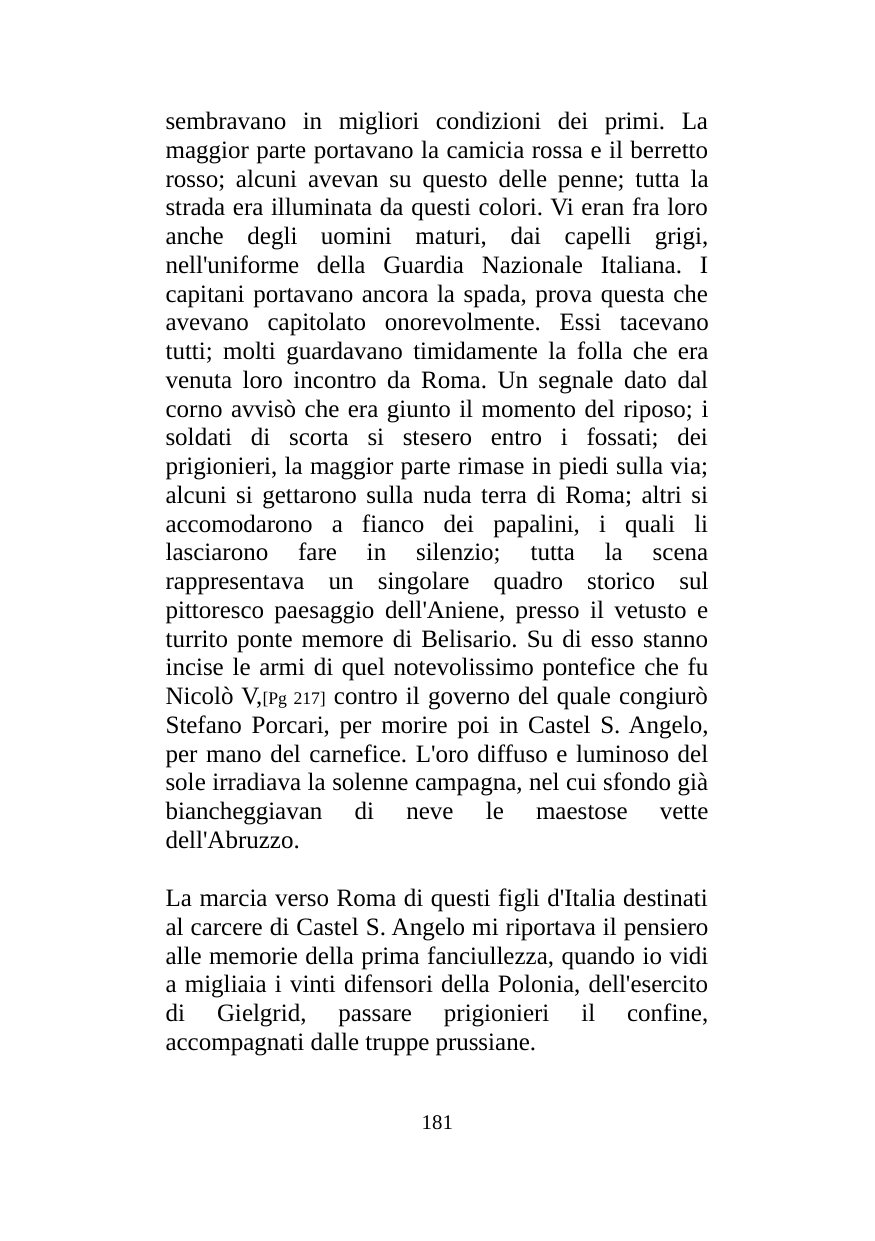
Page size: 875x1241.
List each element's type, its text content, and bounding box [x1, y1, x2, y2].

text La marcia verso Roma di questi figli d'Italia destinati al carcere di Castel S. Angelo mi riportava il pensiero alle memorie della prima fanciullezza, quando io vidi a migliaia i vinti difensori della Polonia, dell'esercito di Gielgrid, passare prigionieri il confine, accompagnati dalle truppe prussiane. [165, 883, 709, 1056]
text sembravano in migliori condizioni dei primi. La maggior parte portavano la camicia rossa e il berretto rosso; alcuni avevan su questo delle penne; tutta la strada era illuminata da questi colori. Vi eran fra loro anche degli uomini maturi, dai capelli grigi, nell'uniforme della Guardia Nazionale Italiana. I capitani portavano ancora la spada, prova questa che avevano capitolato onorevolmente. Essi tacevano tutti; molti guardavano timidamente la folla che era venuta loro incontro da Roma. Un segnale dato dal corno avvisò che era giunto il momento del riposo; i soldati di scorta si stesero entro i fossati; dei prigionieri, la maggior parte rimase in piedi sulla via; alcuni si gettarono sulla nuda terra di Roma; altri si accomodarono a fianco dei papalini, i quali li lasciarono fare in silenzio; tutta la scena rappresentava un singolare quadro storico sul pittoresco paesaggio dell'Aniene, presso il vetusto e turrito ponte memore di Belisario. Su di esso stanno incise le armi di quel notevolissimo pontefice che fu Nicolò V,[Pg 217] contro il governo del quale congiurò Stefano Porcari, per morire poi in Castel S. Angelo, per mano del carnefice. L'oro diffuso e luminoso del sole irradiava la solenne campagna, nel cui sfondo già biancheggiavan di neve le maestose vette dell'Abruzzo. [165, 106, 709, 854]
